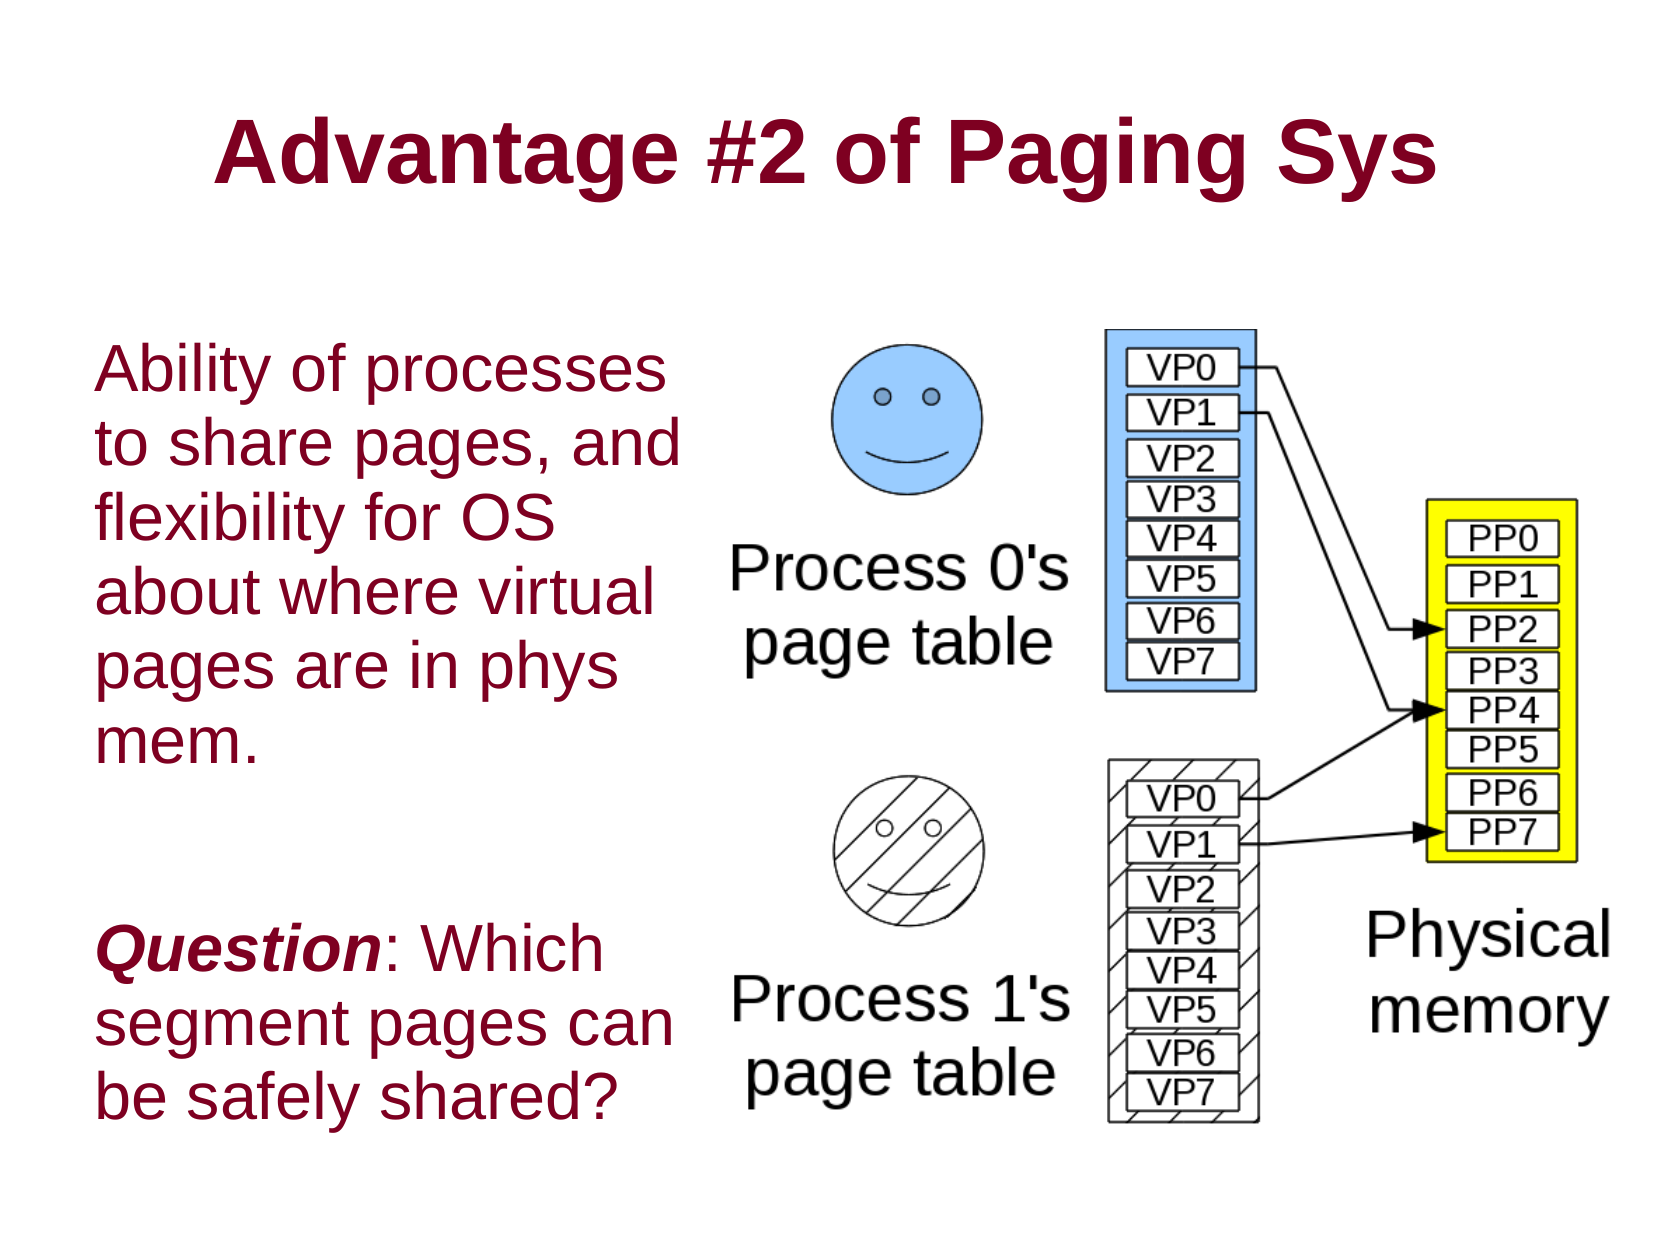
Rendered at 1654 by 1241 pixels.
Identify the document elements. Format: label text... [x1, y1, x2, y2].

title Advantage #2 of Paging Sys [82, 49, 1571, 257]
list Ability of processes to share pages, and flexibility for OS about where virtual pages are in phys mem. Question: Which segment pages can be safely shared? [38, 327, 689, 1135]
picture [0, 0, 1654, 1241]
